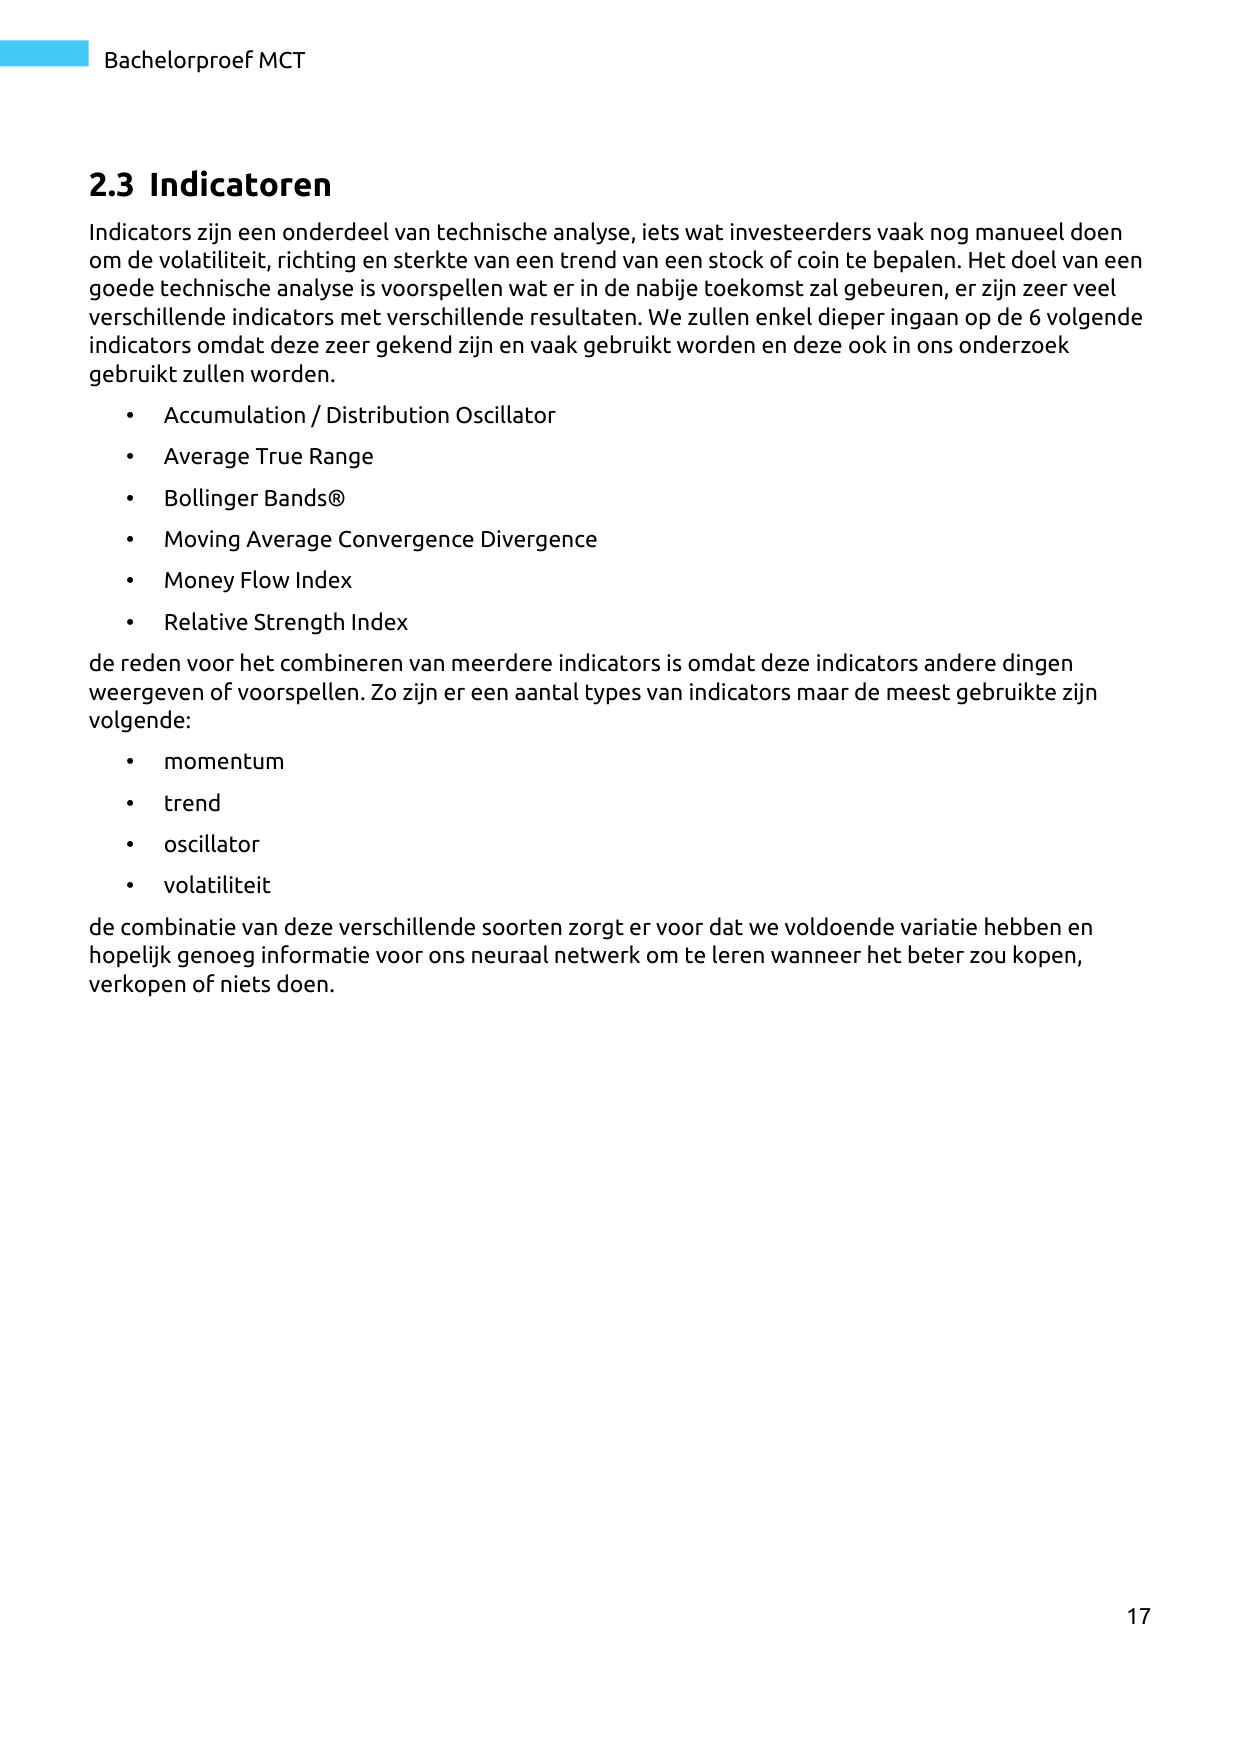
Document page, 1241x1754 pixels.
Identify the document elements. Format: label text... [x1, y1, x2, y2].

text de combinatie van deze verschillende soorten zorgt er voor dat we voldoende variatie hebben en hopelijk genoeg informatie voor ons neuraal netwerk om te leren wanneer het beter zou kopen, verkopen of niets doen. [89, 913, 1152, 997]
list Average True Range [126, 442, 1152, 469]
subtitle Indicatoren [89, 164, 1152, 202]
list Accumulation / Distribution Oscillator [126, 401, 1152, 428]
list Bollinger Bands® [126, 484, 1152, 511]
text Indicators zijn een onderdeel van technische analyse, iets wat investeerders vaak nog manueel doen om de volatiliteit, richting en sterkte van een trend van een stock of coin te bepalen. Het doel van een goede technische analyse is voorspellen wat er in de nabije toekomst zal gebeuren, er zijn zeer veel verschillende indicators met verschillende resultaten. We zullen enkel dieper ingaan op de 6 volgende indicators omdat deze zeer gekend zijn en vaak gebruikt worden en deze ook in ons onderzoek gebruikt zullen worden. [89, 218, 1152, 386]
text de reden voor het combineren van meerdere indicators is omdat deze indicators andere dingen weergeven of voorspellen. Zo zijn er een aantal types van indicators maar de meest gebruikte zijn volgende: [89, 650, 1152, 733]
list Moving Average Convergence Divergence [126, 525, 1152, 552]
list Relative Strength Index [126, 608, 1152, 635]
list volatiliteit [126, 872, 1152, 899]
list Money Flow Index [126, 567, 1152, 594]
list oscillator [126, 831, 1152, 857]
list momentum [126, 748, 1152, 774]
list trend [126, 789, 1152, 816]
